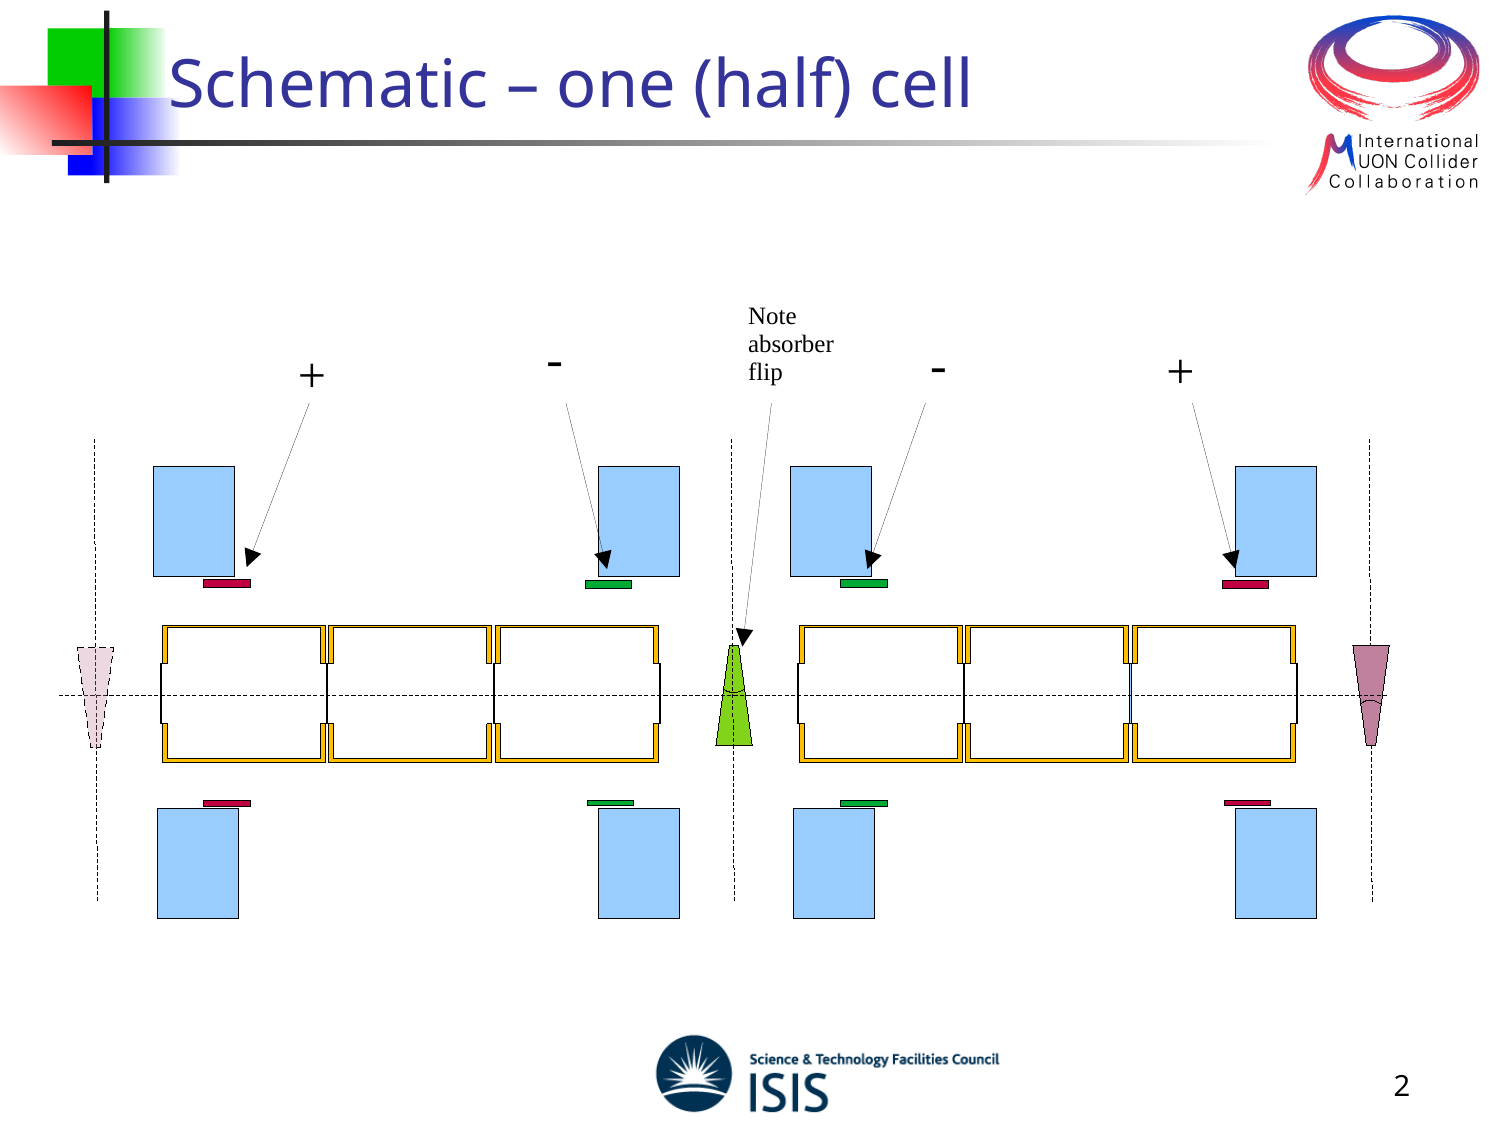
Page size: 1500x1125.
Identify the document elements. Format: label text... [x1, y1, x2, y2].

text_box [1235, 808, 1317, 919]
text_box [598, 537, 602, 552]
text_box + [283, 341, 384, 473]
text_box [153, 466, 235, 577]
text_box [1352, 645, 1390, 746]
text_box [797, 625, 1298, 763]
text_box [160, 625, 661, 763]
text_box [77, 647, 114, 748]
text_box [715, 645, 753, 746]
text_box [793, 808, 875, 919]
text_box [587, 800, 634, 806]
text_box [1222, 580, 1269, 589]
text_box [840, 579, 888, 588]
text_box [598, 466, 680, 577]
text_box [203, 579, 251, 588]
text_box [585, 580, 632, 589]
text_box [1235, 466, 1317, 577]
text_box [157, 808, 239, 919]
text_box - [531, 324, 613, 457]
text_box [203, 800, 251, 807]
text_box [598, 808, 680, 919]
picture [640, 1021, 1167, 1125]
text_box [790, 466, 872, 577]
title Schematic – one (half) cell [168, 0, 1447, 176]
text_box [1224, 800, 1271, 806]
text_box - [915, 330, 997, 463]
picture [1305, 15, 1480, 195]
text_box + [1151, 336, 1253, 468]
text_box [840, 800, 888, 807]
text_box Note absorber flip [733, 295, 857, 480]
